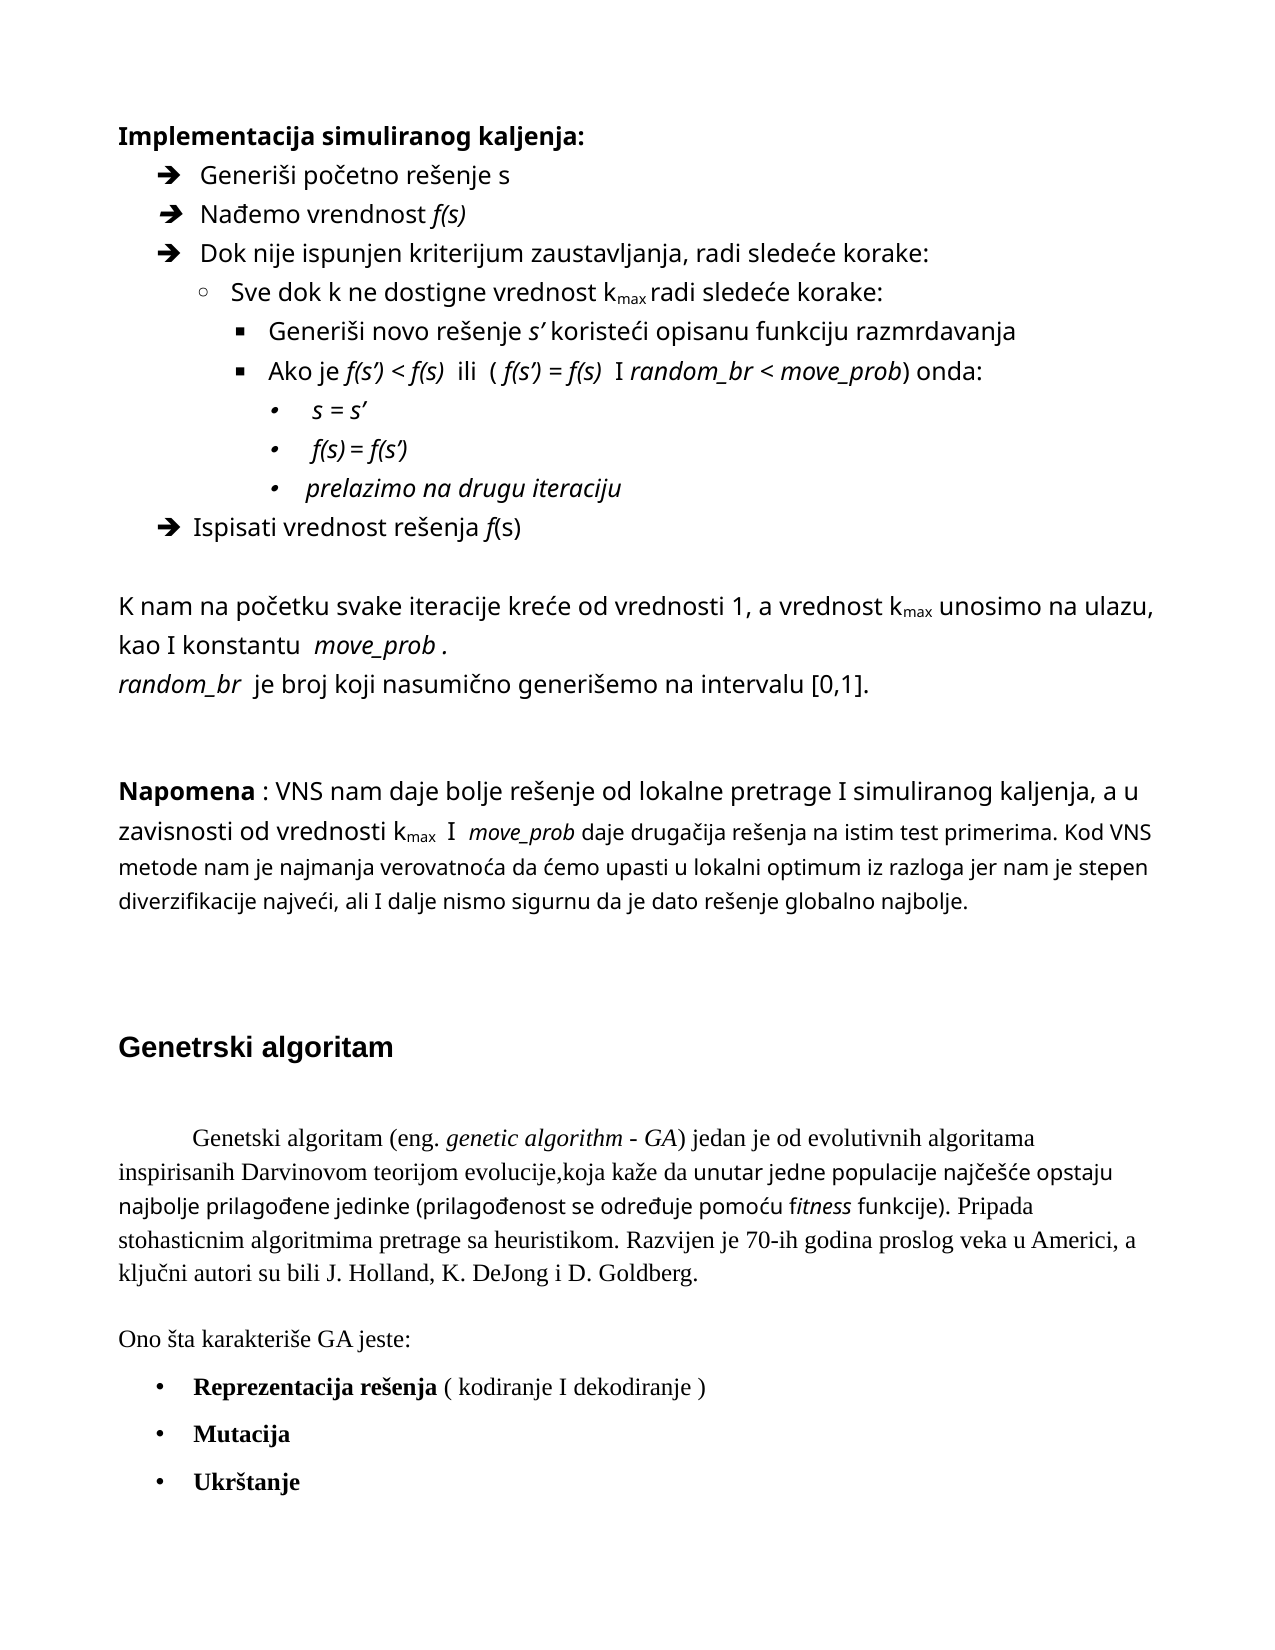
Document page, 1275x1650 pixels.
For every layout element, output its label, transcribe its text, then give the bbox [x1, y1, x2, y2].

list Dok nije ispunjen kriterijum zaustavljanja, radi sledeće korake: [156, 236, 1157, 270]
list Sve dok k ne dostigne vrednost kmax radi sledeće korake: [193, 275, 1157, 309]
list prelazimo na drugu iteraciju [268, 471, 1157, 505]
subtitle Genetrski algoritam [118, 1030, 1157, 1063]
text Genetski algoritam (eng. genetic algorithm - GA) jedan je od evolutivnih algoritama inspirisanih Darvinovom teorijom evolucije,koja kaže da unutar jedne populacije najčešće opstaju najbolje prilagođene jedinke (prilagođenost se određuje pomoću fitness funkcije). Pripada stohasticnim algoritmima pretrage sa heuristikom. Razvijen je 70-ih godina proslog veka u Americi, a ključni autori su bili J. Holland, K. DeJong i D. Goldberg. Ono šta karakteriše GA jeste: [118, 1123, 1157, 1353]
list Generiši novo rešenje s’ koristeći opisanu funkciju razmrdavanja [231, 314, 1157, 348]
list Ako je f(s’) < f(s) ili ( f(s’) = f(s) I random_br < move_prob) onda: [231, 353, 1157, 387]
list Ispisati vrednost rešenja f(s) [156, 510, 1157, 544]
list f(s) = f(s’) [268, 431, 1157, 466]
list Generiši početno rešenje s [156, 157, 1157, 191]
list Mutacija [156, 1419, 1157, 1448]
list Nađemo vrendnost f(s) [156, 196, 1157, 231]
list s = s’ [268, 392, 1157, 426]
text K nam na početku svake iteracije kreće od vrednosti 1, a vrednost kmax unosimo na ulazu, kao I konstantu move_prob . random_br je broj koji nasumično generišemo na intervalu [0,1]. [118, 588, 1157, 701]
text Napomena : VNS nam daje bolje rešenje od lokalne pretrage I simuliranog kaljenja, a u zavisnosti od vrednosti kmax I move_prob daje drugačija rešenja na istim test primerima. Kod VNS metode nam je najmanja verovatnoća da ćemo upasti u lokalni optimum iz razloga jer nam je stepen diverzifikacije najveći, ali I dalje nismo sigurnu da je dato rešenje globalno najbolje. [118, 774, 1157, 916]
text Implementacija simuliranog kaljenja: [118, 118, 1157, 152]
list Reprezentacija rešenja ( kodiranje I dekodiranje ) [156, 1372, 1157, 1400]
list Ukrštanje [156, 1467, 1157, 1496]
